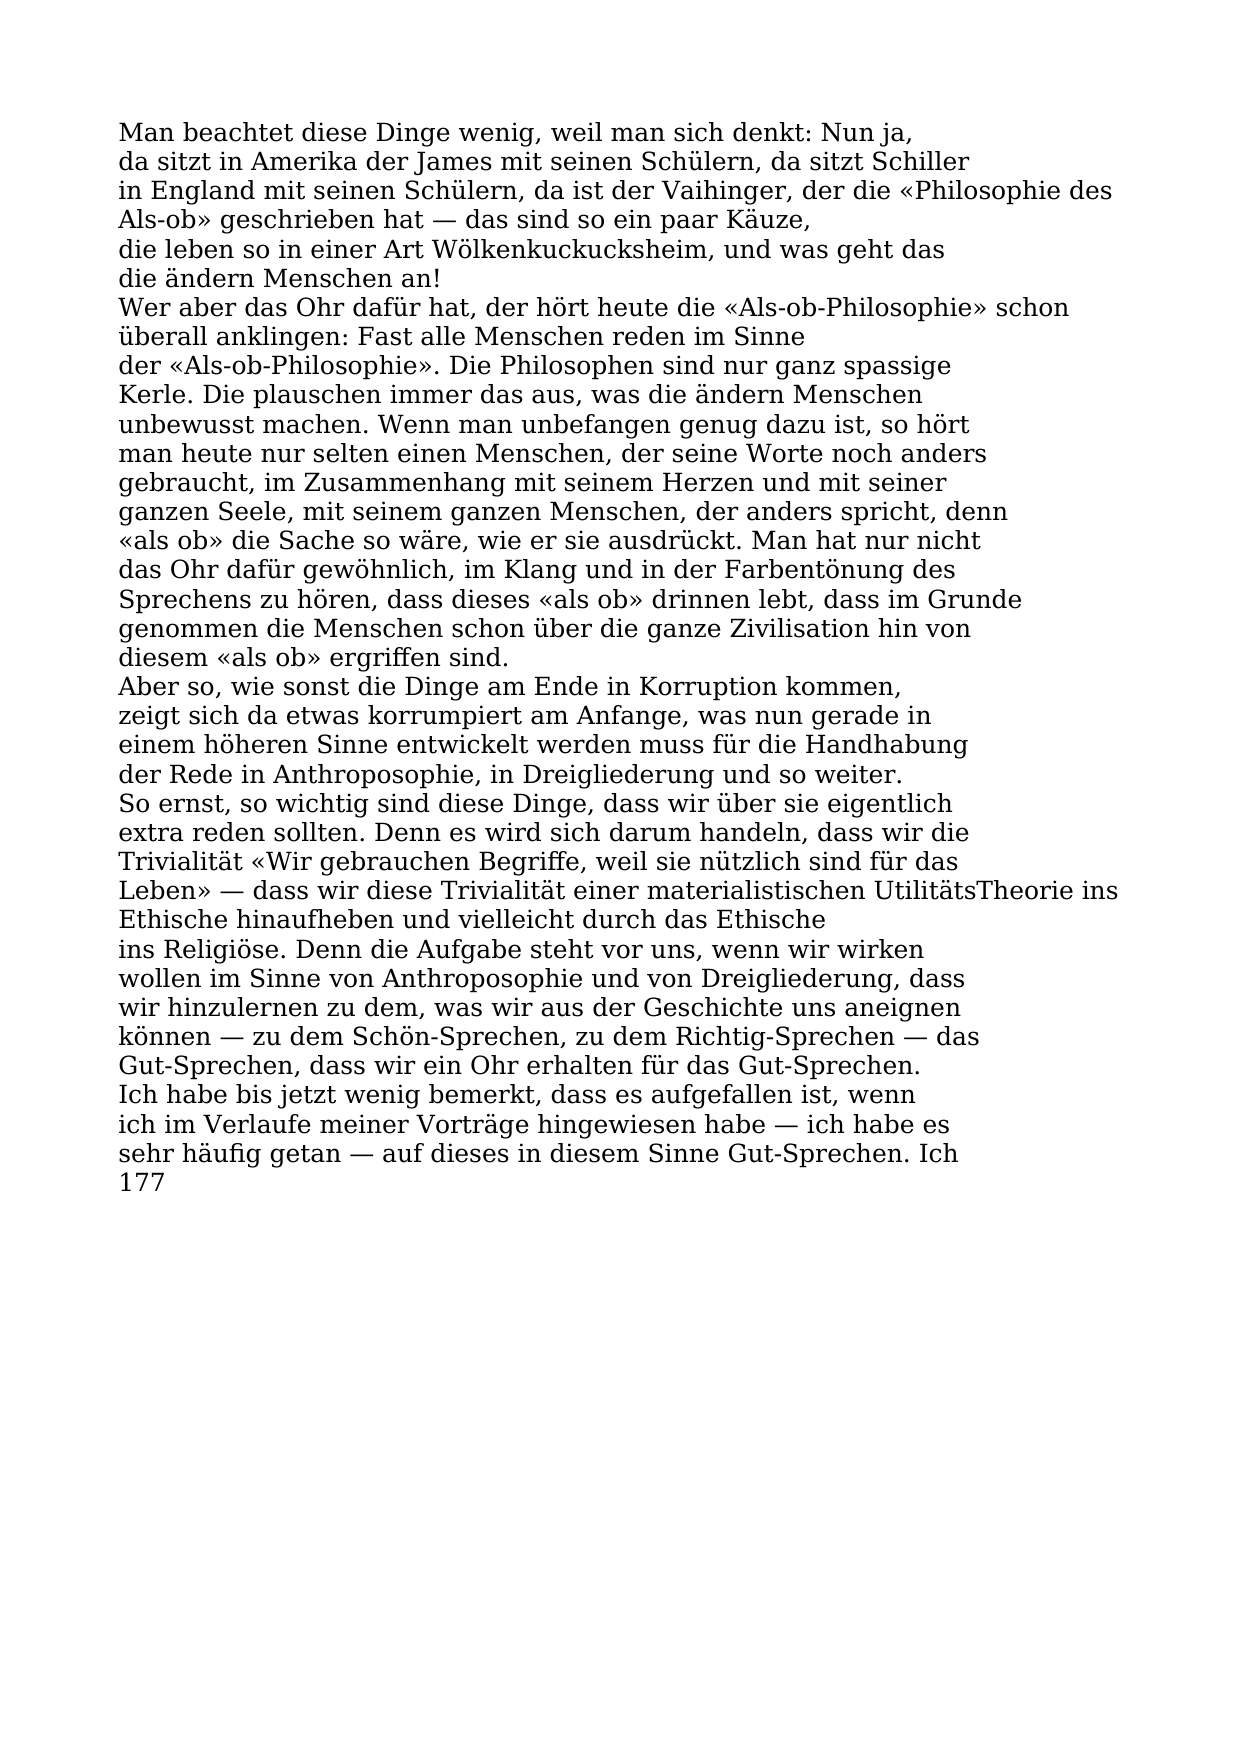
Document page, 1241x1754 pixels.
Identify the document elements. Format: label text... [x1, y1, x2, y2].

text da sitzt in Amerika der James mit seinen Schülern, da sitzt Schiller [118, 147, 1122, 176]
text einem höheren Sinne entwickelt werden muss für die Handhabung [118, 731, 1122, 760]
text man heute nur selten einen Menschen, der seine Worte noch anders [118, 439, 1122, 468]
text Ich habe bis jetzt wenig bemerkt, dass es aufgefallen ist, wenn [118, 1081, 1122, 1110]
text das Ohr dafür gewöhnlich, im Klang und in der Farbentönung des [118, 556, 1122, 585]
text Man beachtet diese Dinge wenig, weil man sich denkt: Nun ja, [118, 118, 1122, 147]
text wir hinzulernen zu dem, was wir aus der Geschichte uns aneignen [118, 993, 1122, 1022]
text in England mit seinen Schülern, da ist der Vaihinger, der die «Philosophie des Als-ob» geschrieben hat — das sind so ein paar Käuze, [118, 176, 1122, 235]
text extra reden sollten. Denn es wird sich darum handeln, dass wir die [118, 818, 1122, 847]
text Gut-Sprechen, dass wir ein Ohr erhalten für das Gut-Sprechen. [118, 1051, 1122, 1081]
text 177 [118, 1168, 1122, 1197]
text Aber so, wie sonst die Dinge am Ende in Korruption kommen, [118, 672, 1122, 701]
text können — zu dem Schön-Sprechen, zu dem Richtig-Sprechen — das [118, 1022, 1122, 1051]
text ich im Verlaufe meiner Vorträge hingewiesen habe — ich habe es [118, 1110, 1122, 1139]
text Wer aber das Ohr dafür hat, der hört heute die «Als-ob-Philosophie» schon überall anklingen: Fast alle Menschen reden im Sinne [118, 293, 1122, 351]
text sehr häufig getan — auf dieses in diesem Sinne Gut-Sprechen. Ich [118, 1139, 1122, 1168]
text genommen die Menschen schon über die ganze Zivilisation hin von [118, 614, 1122, 643]
text zeigt sich da etwas korrumpiert am Anfange, was nun gerade in [118, 701, 1122, 731]
text die leben so in einer Art Wölkenkuckucksheim, und was geht das [118, 235, 1122, 264]
text unbewusst machen. Wenn man unbefangen genug dazu ist, so hört [118, 410, 1122, 439]
text «als ob» die Sache so wäre, wie er sie ausdrückt. Man hat nur nicht [118, 526, 1122, 556]
text der Rede in Anthroposophie, in Dreigliederung und so weiter. [118, 760, 1122, 789]
text Kerle. Die plauschen immer das aus, was die ändern Menschen [118, 381, 1122, 410]
text wollen im Sinne von Anthroposophie und von Dreigliederung, dass [118, 964, 1122, 993]
text der «Als-ob-Philosophie». Die Philosophen sind nur ganz spassige [118, 351, 1122, 381]
text Sprechens zu hören, dass dieses «als ob» drinnen lebt, dass im Grunde [118, 585, 1122, 614]
text Leben» — dass wir diese Trivialität einer materialistischen UtilitätsTheorie ins Ethische hinaufheben und vielleicht durch das Ethische [118, 876, 1122, 935]
text Trivialität «Wir gebrauchen Begriffe, weil sie nützlich sind für das [118, 847, 1122, 876]
text diesem «als ob» ergriffen sind. [118, 643, 1122, 672]
text die ändern Menschen an! [118, 264, 1122, 293]
text gebraucht, im Zusammenhang mit seinem Herzen und mit seiner [118, 468, 1122, 497]
text ins Religiöse. Denn die Aufgabe steht vor uns, wenn wir wirken [118, 935, 1122, 964]
text So ernst, so wichtig sind diese Dinge, dass wir über sie eigentlich [118, 789, 1122, 818]
text ganzen Seele, mit seinem ganzen Menschen, der anders spricht, denn [118, 497, 1122, 526]
